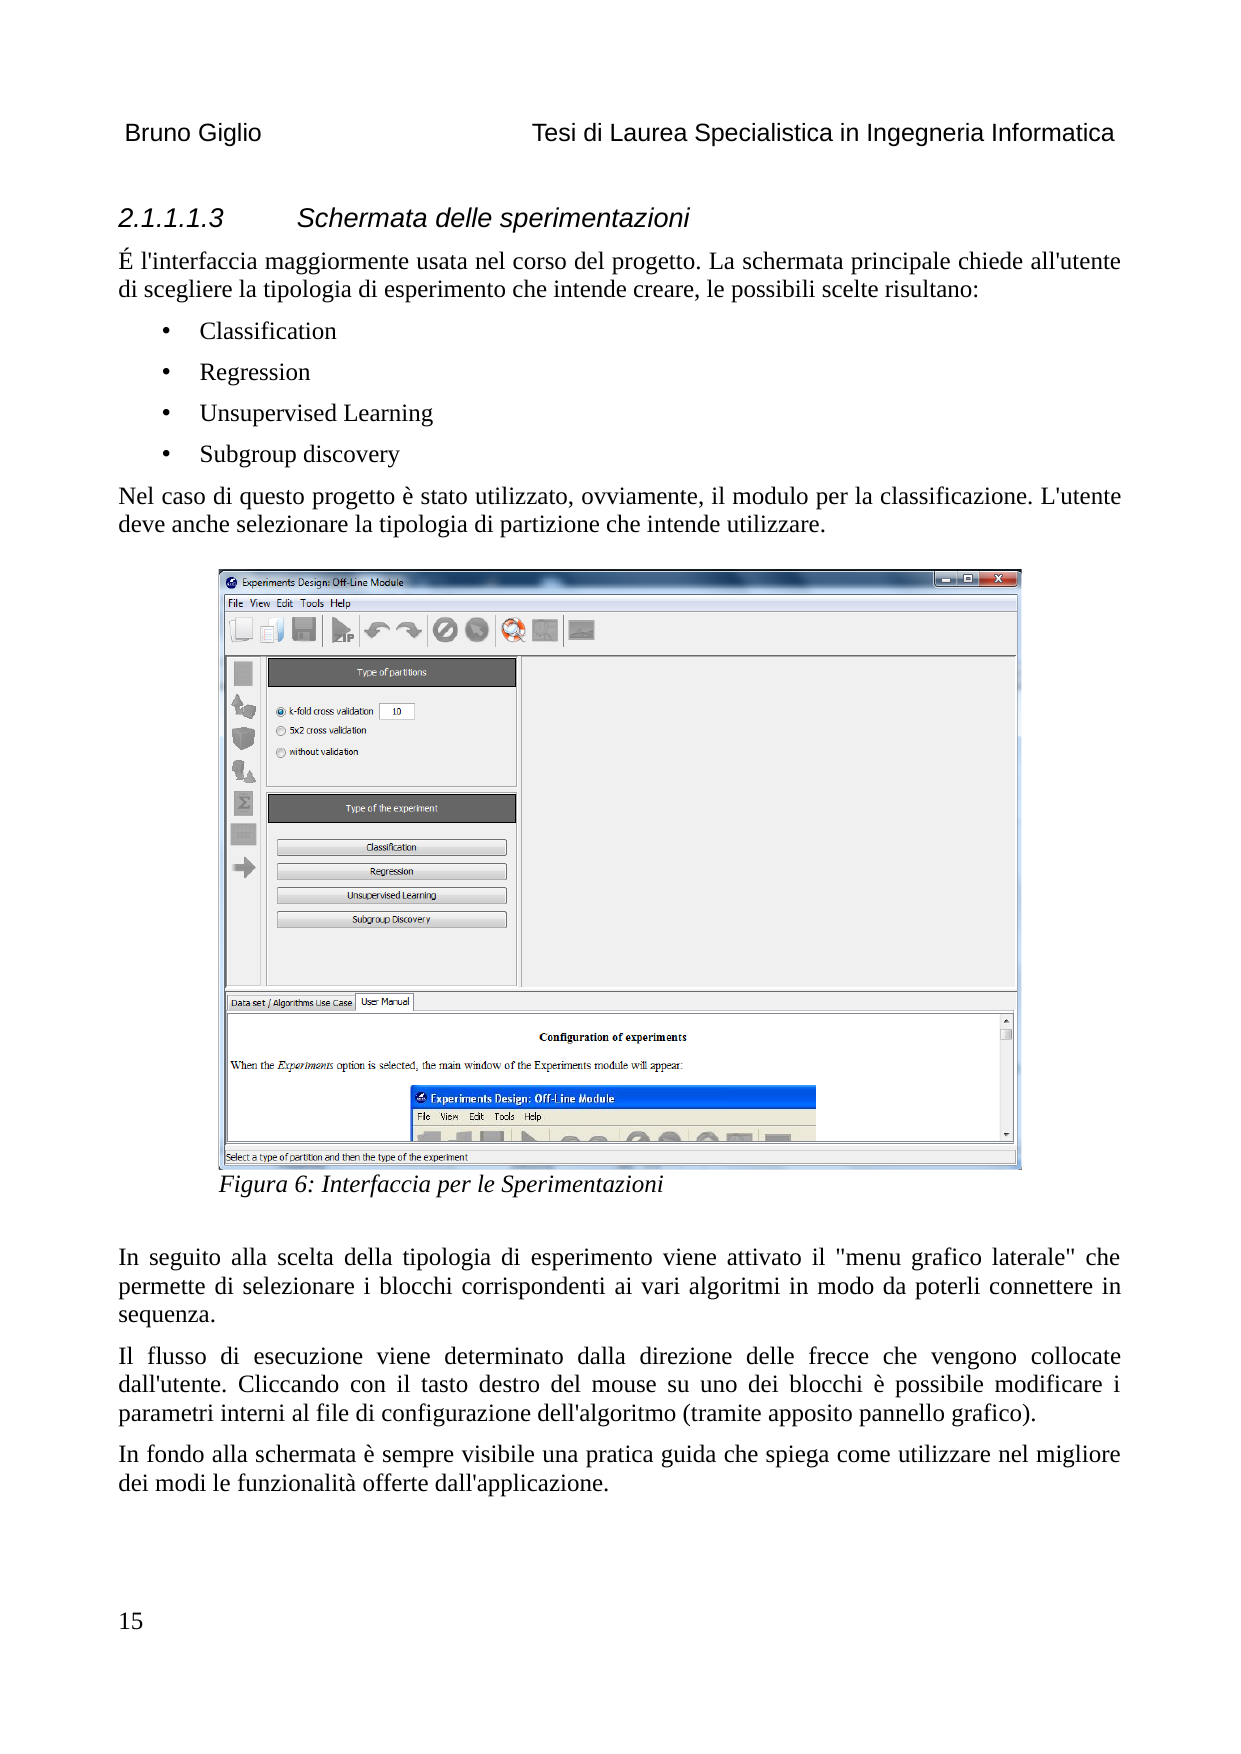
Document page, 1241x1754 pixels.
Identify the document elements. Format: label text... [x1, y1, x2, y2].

text Il flusso di esecuzione viene determinato dalla direzione delle frecce che vengono collocate dall'utente. Cliccando con il tasto destro del mouse su uno dei blocchi è possibile modificare i parametri interni al file di configurazione dell'algoritmo (tramite apposito pannello grafico). [118, 1341, 1122, 1427]
subtitle Schermata delle sperimentazioni [118, 202, 1122, 233]
text Nel caso di questo progetto è stato utilizzato, ovviamente, il modulo per la classificazione. L'utente deve anche selezionare la tipologia di partizione che intende utilizzare. [118, 481, 1122, 538]
list Classification [162, 316, 1122, 344]
text In seguito alla scelta della tipologia di esperimento viene attivato il "menu grafico laterale" che permette di selezionare i blocchi corrispondenti ai vari algoritmi in modo da poterli connettere in sequenza. [118, 1242, 1122, 1328]
text In fondo alla schermata è sempre visibile una pratica guida che spiega come utilizzare nel migliore dei modi le funzionalità offerte dall'applicazione. [118, 1439, 1122, 1497]
picture [218, 569, 1022, 1170]
text Figura 6: Interfaccia per le Sperimentazioni [218, 1170, 1022, 1198]
list Regression [162, 357, 1122, 386]
list Unsupervised Learning [162, 398, 1122, 427]
text É l'interfaccia maggiormente usata nel corso del progetto. La schermata principale chiede all'utente di scegliere la tipologia di esperimento che intende creare, le possibili scelte risultano: [118, 246, 1122, 303]
list Subgroup discovery [162, 439, 1122, 468]
